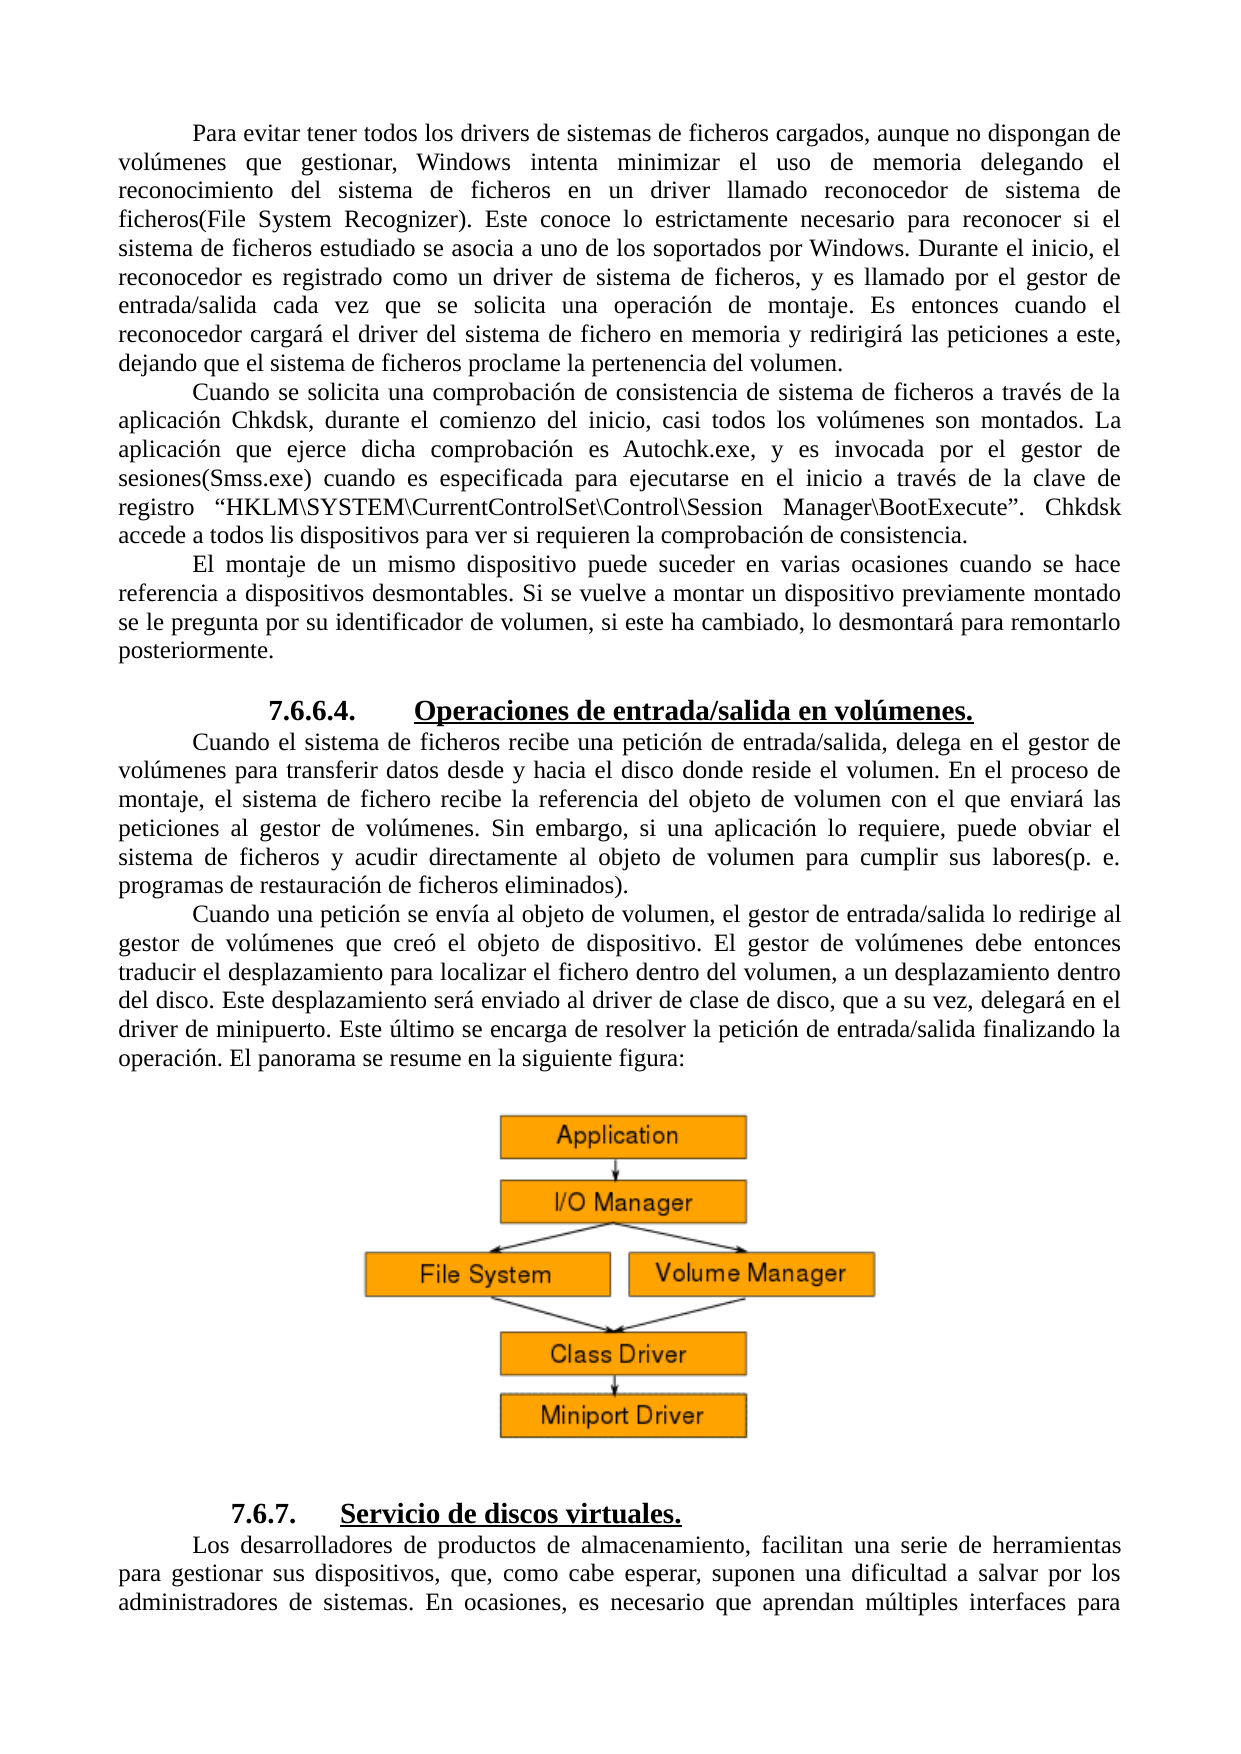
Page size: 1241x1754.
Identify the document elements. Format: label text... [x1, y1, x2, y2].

text Los desarrolladores de productos de almacenamiento, facilitan una serie de herramientas para gestionar sus dispositivos, que, como cabe esperar, suponen una dificultad a salvar por los administradores de sistemas. En ocasiones, es necesario que aprendan múltiples interfaces para [118, 1530, 1122, 1616]
picture [325, 1100, 915, 1468]
text Cuando una petición se envía al objeto de volumen, el gestor de entrada/salida lo redirige al gestor de volúmenes que creó el objeto de dispositivo. El gestor de volúmenes debe entonces traducir el desplazamiento para localizar el fichero dentro del volumen, a un desplazamiento dentro del disco. Este desplazamiento será enviado al driver de clase de disco, que a su vez, delegará en el driver de minipuerto. Este último se encarga de resolver la petición de entrada/salida finalizando la operación. El panorama se resume en la siguiente figura: [118, 899, 1122, 1072]
text Cuando se solicita una comprobación de consistencia de sistema de ficheros a través de la aplicación Chkdsk, durante el comienzo del inicio, casi todos los volúmenes son montados. La aplicación que ejerce dicha comprobación es Autochk.exe, y es invocada por el gestor de sesiones(Smss.exe) cuando es especificada para ejecutarse en el inicio a través de la clave de registro “HKLM\SYSTEM\CurrentControlSet\Control\Session Manager\BootExecute”. Chkdsk accede a todos lis dispositivos para ver si requieren la comprobación de consistencia. [118, 377, 1122, 549]
text Cuando el sistema de ficheros recibe una petición de entrada/salida, delega en el gestor de volúmenes para transferir datos desde y hacia el disco donde reside el volumen. En el proceso de montaje, el sistema de fichero recibe la referencia del objeto de volumen con el que enviará las peticiones al gestor de volúmenes. Sin embargo, si una aplicación lo requiere, puede obviar el sistema de ficheros y acudir directamente al objeto de volumen para cumplir sus labores(p. e. programas de restauración de ficheros eliminados). [118, 727, 1122, 899]
text Para evitar tener todos los drivers de sistemas de ficheros cargados, aunque no dispongan de volúmenes que gestionar, Windows intenta minimizar el uso de memoria delegando el reconocimiento del sistema de ficheros en un driver llamado reconocedor de sistema de ficheros(File System Recognizer). Este conoce lo estrictamente necesario para reconocer si el sistema de ficheros estudiado se asocia a uno de los soportados por Windows. Durante el inicio, el reconocedor es registrado como un driver de sistema de ficheros, y es llamado por el gestor de entrada/salida cada vez que se solicita una operación de montaje. Es entonces cuando el reconocedor cargará el driver del sistema de fichero en memoria y redirigirá las peticiones a este, dejando que el sistema de ficheros proclame la pertenencia del volumen. [118, 118, 1122, 377]
text El montaje de un mismo dispositivo puede suceder en varias ocasiones cuando se hace referencia a dispositivos desmontables. Si se vuelve a montar un dispositivo previamente montado se le pregunta por su identificador de volumen, si este ha cambiado, lo desmontará para remontarlo posteriormente. [118, 549, 1122, 664]
list Servicio de discos virtuales. [231, 1496, 1122, 1530]
list Operaciones de entrada/salida en volúmenes. [268, 693, 1122, 727]
